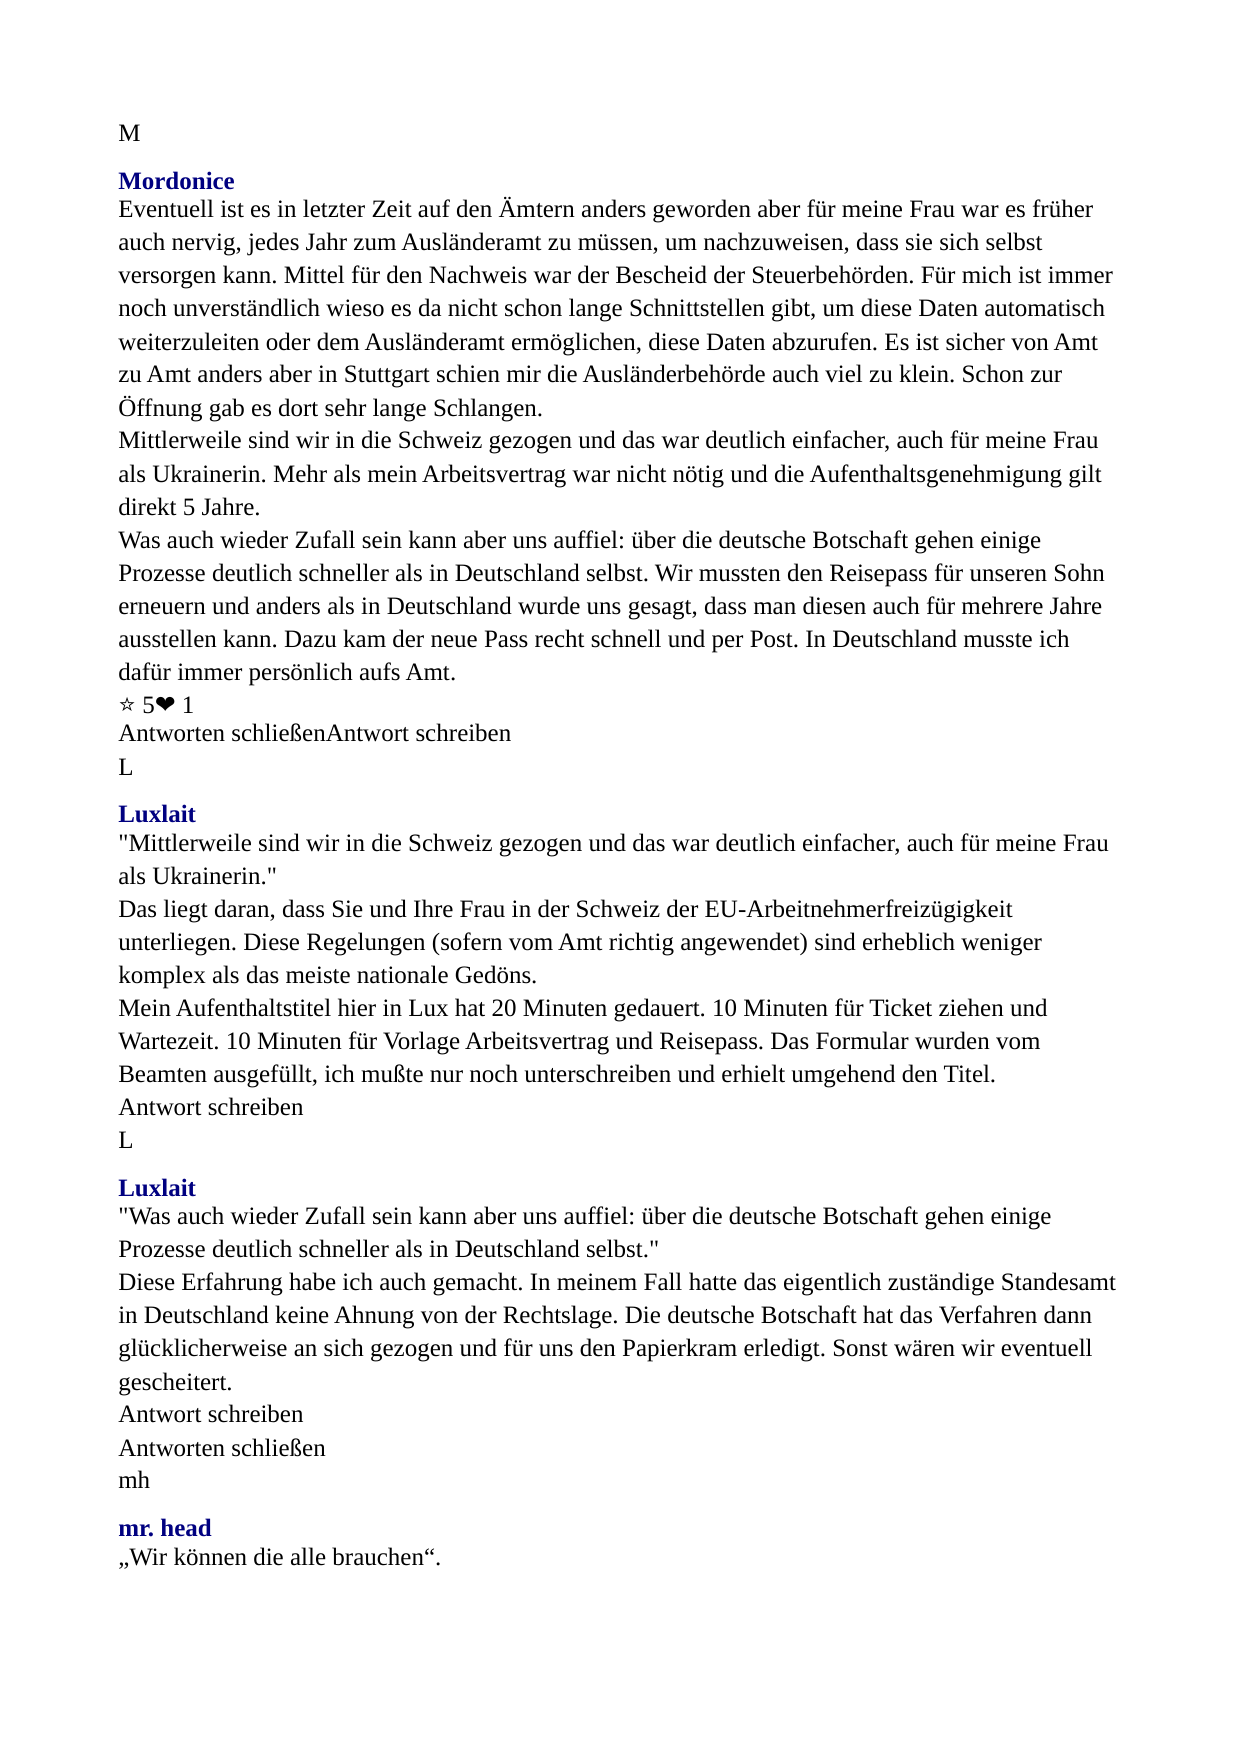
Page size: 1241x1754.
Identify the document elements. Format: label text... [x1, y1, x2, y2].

text mh [118, 1466, 1122, 1494]
subtitle mr. head [118, 1513, 1122, 1542]
text Mittlerweile sind wir in die Schweiz gezogen und das war deutlich einfacher, auch für meine Frau als Ukrainerin. Mehr als mein Arbeitsvertrag war nicht nötig und die Aufenthaltsgenehmigung gilt direkt 5 Jahre. [118, 426, 1122, 520]
subtitle Mordonice [118, 166, 1122, 194]
text Das liegt daran, dass Sie und Ihre Frau in der Schweiz der EU-Arbeitnehmerfreizügigkeit unterliegen. Diese Regelungen (sofern vom Amt richtig angewendet) sind erheblich weniger komplex als das meiste nationale Gedöns. [118, 894, 1122, 989]
text Eventuell ist es in letzter Zeit auf den Ämtern anders geworden aber für meine Frau war es früher auch nervig, jedes Jahr zum Ausländeramt zu müssen, um nachzuweisen, dass sie sich selbst versorgen kann. Mittel für den Nachweis war der Bescheid der Steuerbehörden. Für mich ist immer noch unverständlich wieso es da nicht schon lange Schnittstellen gibt, um diese Daten automatisch weiterzuleiten oder dem Ausländeramt ermöglichen, diese Daten abzurufen. Es ist sicher von Amt zu Amt anders aber in Stuttgart schien mir die Ausländerbehörde auch viel zu klein. Schon zur Öffnung gab es dort sehr lange Schlangen. [118, 194, 1122, 421]
text „Wir können die alle brauchen“. [118, 1542, 1122, 1571]
text M [118, 118, 1122, 147]
text Mein Aufenthaltstitel hier in Lux hat 20 Minuten gedauert. 10 Minuten für Ticket ziehen und Wartezeit. 10 Minuten für Vorlage Arbeitsvertrag und Reisepass. Das Formular wurden vom Beamten ausgefüllt, ich mußte nur noch unterschreiben und erhielt umgehend den Titel. [118, 993, 1122, 1088]
text L [118, 752, 1122, 780]
text "Mittlerweile sind wir in die Schweiz gezogen und das war deutlich einfacher, auch für meine Frau als Ukrainerin." [118, 828, 1122, 890]
text Antwort schreiben [118, 1092, 1122, 1121]
text L [118, 1125, 1122, 1154]
text Antworten schließenAntwort schreiben [118, 718, 1122, 747]
text Was auch wieder Zufall sein kann aber uns auffiel: über die deutsche Botschaft gehen einige Prozesse deutlich schneller als in Deutschland selbst. Wir mussten den Reisepass für unseren Sohn erneuern und anders als in Deutschland wurde uns gesagt, dass man diesen auch für mehrere Jahre ausstellen kann. Dazu kam der neue Pass recht schnell und per Post. In Deutschland musste ich dafür immer persönlich aufs Amt. [118, 525, 1122, 686]
text Diese Erfahrung habe ich auch gemacht. In meinem Fall hatte das eigentlich zuständige Standesamt in Deutschland keine Ahnung von der Rechtslage. Die deutsche Botschaft hat das Verfahren dann glücklicherweise an sich gezogen und für uns den Papierkram erledigt. Sonst wären wir eventuell gescheitert. [118, 1267, 1122, 1395]
text Antworten schließen [118, 1433, 1122, 1461]
subtitle Luxlait [118, 799, 1122, 828]
text Antwort schreiben [118, 1399, 1122, 1428]
text "Was auch wieder Zufall sein kann aber uns auffiel: über die deutsche Botschaft gehen einige Prozesse deutlich schneller als in Deutschland selbst." [118, 1201, 1122, 1263]
text ⭐️ 5❤️ 1 [118, 690, 1122, 718]
subtitle Luxlait [118, 1173, 1122, 1201]
